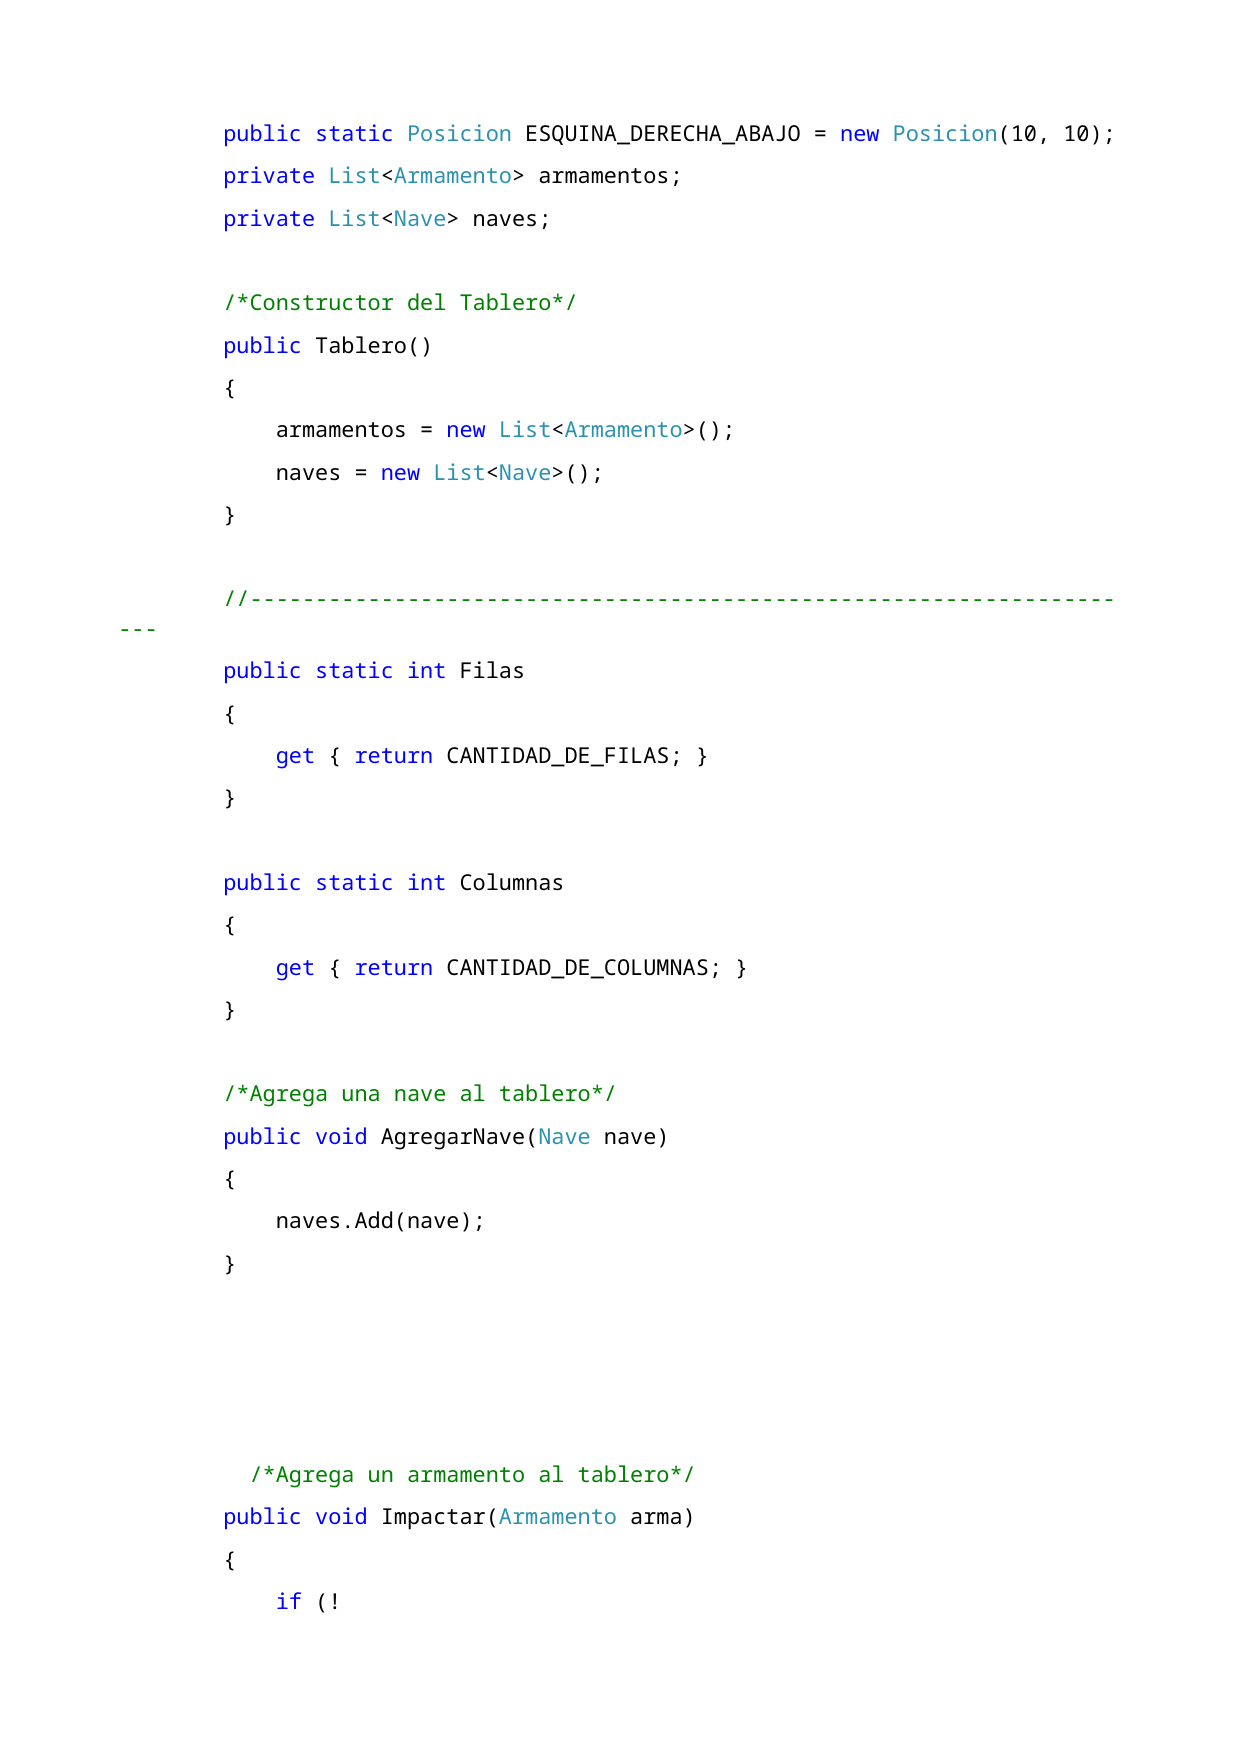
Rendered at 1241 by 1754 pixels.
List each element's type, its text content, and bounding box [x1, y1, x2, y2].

text public static int Filas [118, 655, 1122, 685]
text public Tablero() [118, 329, 1122, 359]
text public static Posicion ESQUINA_DERECHA_ABAJO = new Posicion(10, 10); [118, 118, 1122, 148]
text { [118, 372, 1122, 402]
text private List<Nave> naves; [118, 203, 1122, 232]
text //--------------------------------------------------------------------- [118, 583, 1122, 643]
text } [118, 994, 1122, 1023]
text { [118, 698, 1122, 727]
text /*Constructor del Tablero*/ [118, 287, 1122, 317]
text get { return CANTIDAD_DE_FILAS; } [118, 740, 1122, 770]
text armamentos = new List<Armamento>(); [118, 414, 1122, 444]
text /*Agrega una nave al tablero*/ [118, 1078, 1122, 1108]
text } [118, 1247, 1122, 1277]
text get { return CANTIDAD_DE_COLUMNAS; } [118, 951, 1122, 981]
text { [118, 909, 1122, 939]
text naves.Add(nave); [118, 1205, 1122, 1235]
text } [118, 782, 1122, 812]
text public void Impactar(Armamento arma) [118, 1501, 1122, 1531]
text if (! [118, 1586, 1122, 1616]
text private List<Armamento> armamentos; [118, 160, 1122, 190]
text } [118, 499, 1122, 528]
text { [118, 1163, 1122, 1193]
text naves = new List<Nave>(); [118, 456, 1122, 486]
text public void AgregarNave(Nave nave) [118, 1121, 1122, 1150]
text /*Agrega un armamento al tablero*/ [118, 1459, 1122, 1489]
text public static int Columnas [118, 867, 1122, 897]
text { [118, 1543, 1122, 1573]
